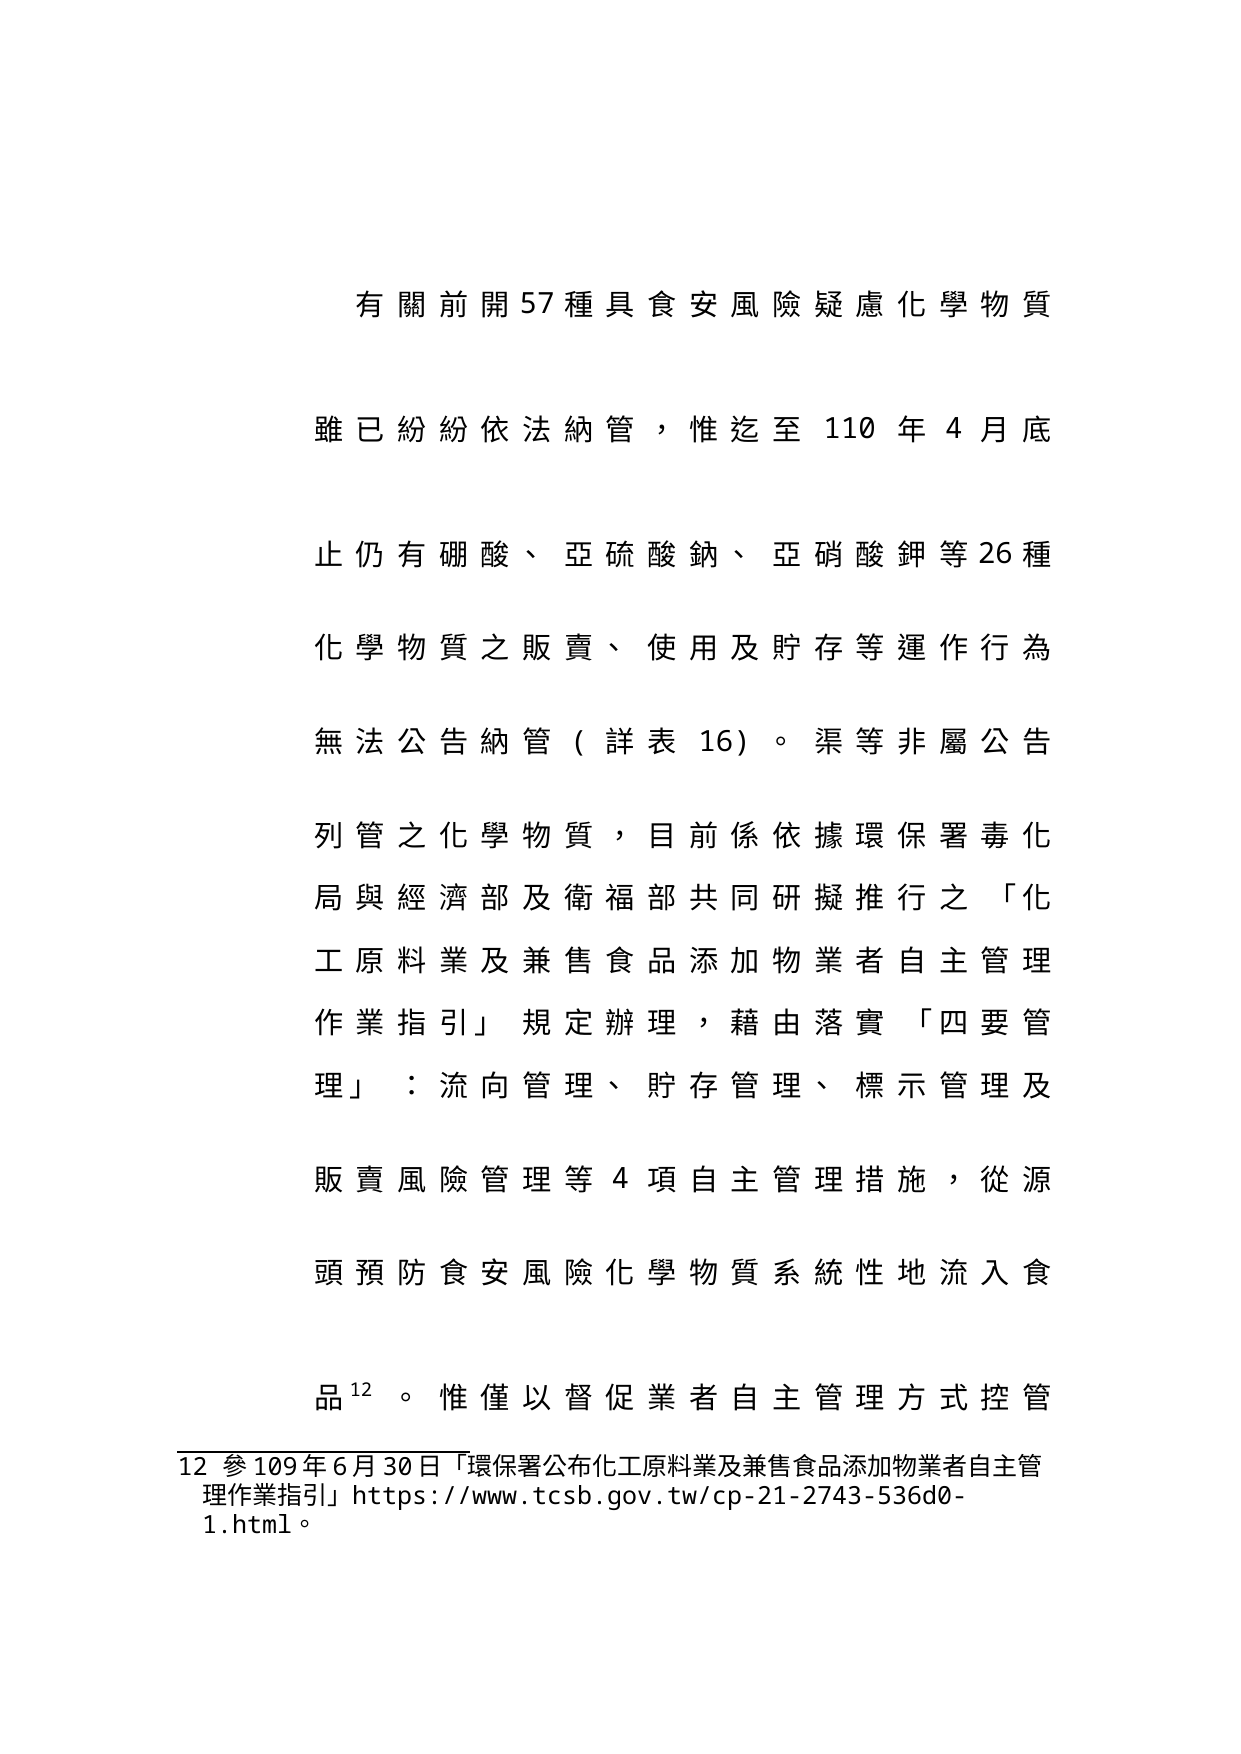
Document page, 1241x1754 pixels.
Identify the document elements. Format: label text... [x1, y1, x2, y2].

text 參109年6月30日「環保署公布化工原料業及兼售食品添加物業者自主管理作業指引」https://www.tcsb.gov.tw/cp-21-2743-536d0-1.html。 [177, 1452, 1063, 1539]
text 有關前開57種具食安風險疑慮化學物質雖已紛紛依法納管，惟迄至110年4月底止仍有硼酸、亞硫酸鈉、亞硝酸鉀等26種化學物質之販賣、使用及貯存等運作行為無法公告納管(詳表16)。渠等非屬公告列管之化學物質，目前係依據環保署毒化局與經濟部及衛福部共同研擬推行之「化工原料業及兼售食品添加物業者自主管理作業指引」規定辦理，藉由落實「四要管理」：流向管理、貯存管理、標示管理及販賣風險管理等4項自主管理措施，從源頭預防食安風險化學物質系統性地流入食品。惟僅以督促業者自主管理方式控管 [271, 229, 1058, 1417]
